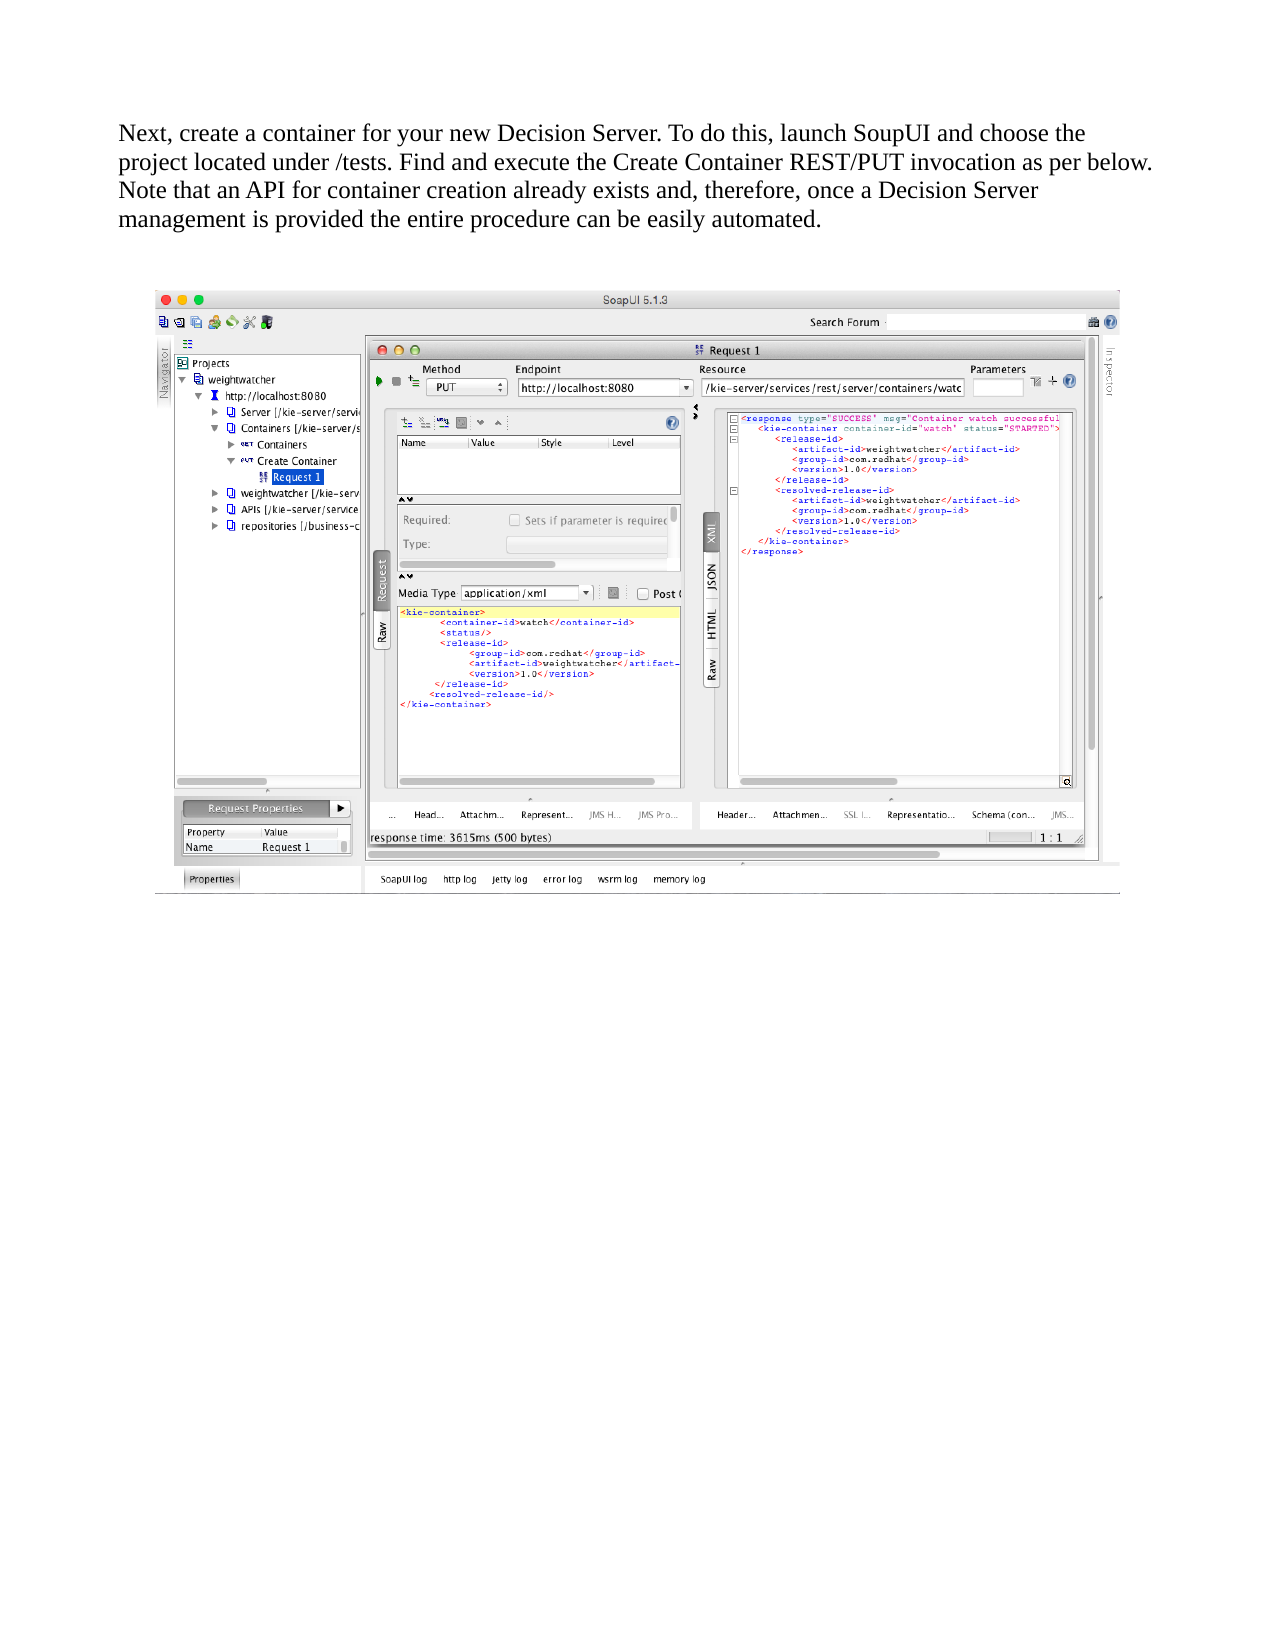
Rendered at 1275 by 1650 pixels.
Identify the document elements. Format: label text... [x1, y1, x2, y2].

text Next, create a container for your new Decision Server. To do this, launch SoupUI and choose the project located under /tests. Find and execute the Create Container REST/PUT invocation as per below. Note that an API for container creation already exists and, therefore, once a Decision Server management is provided the entire procedure can be easily automated. [118, 118, 1157, 233]
picture [155, 290, 1120, 894]
